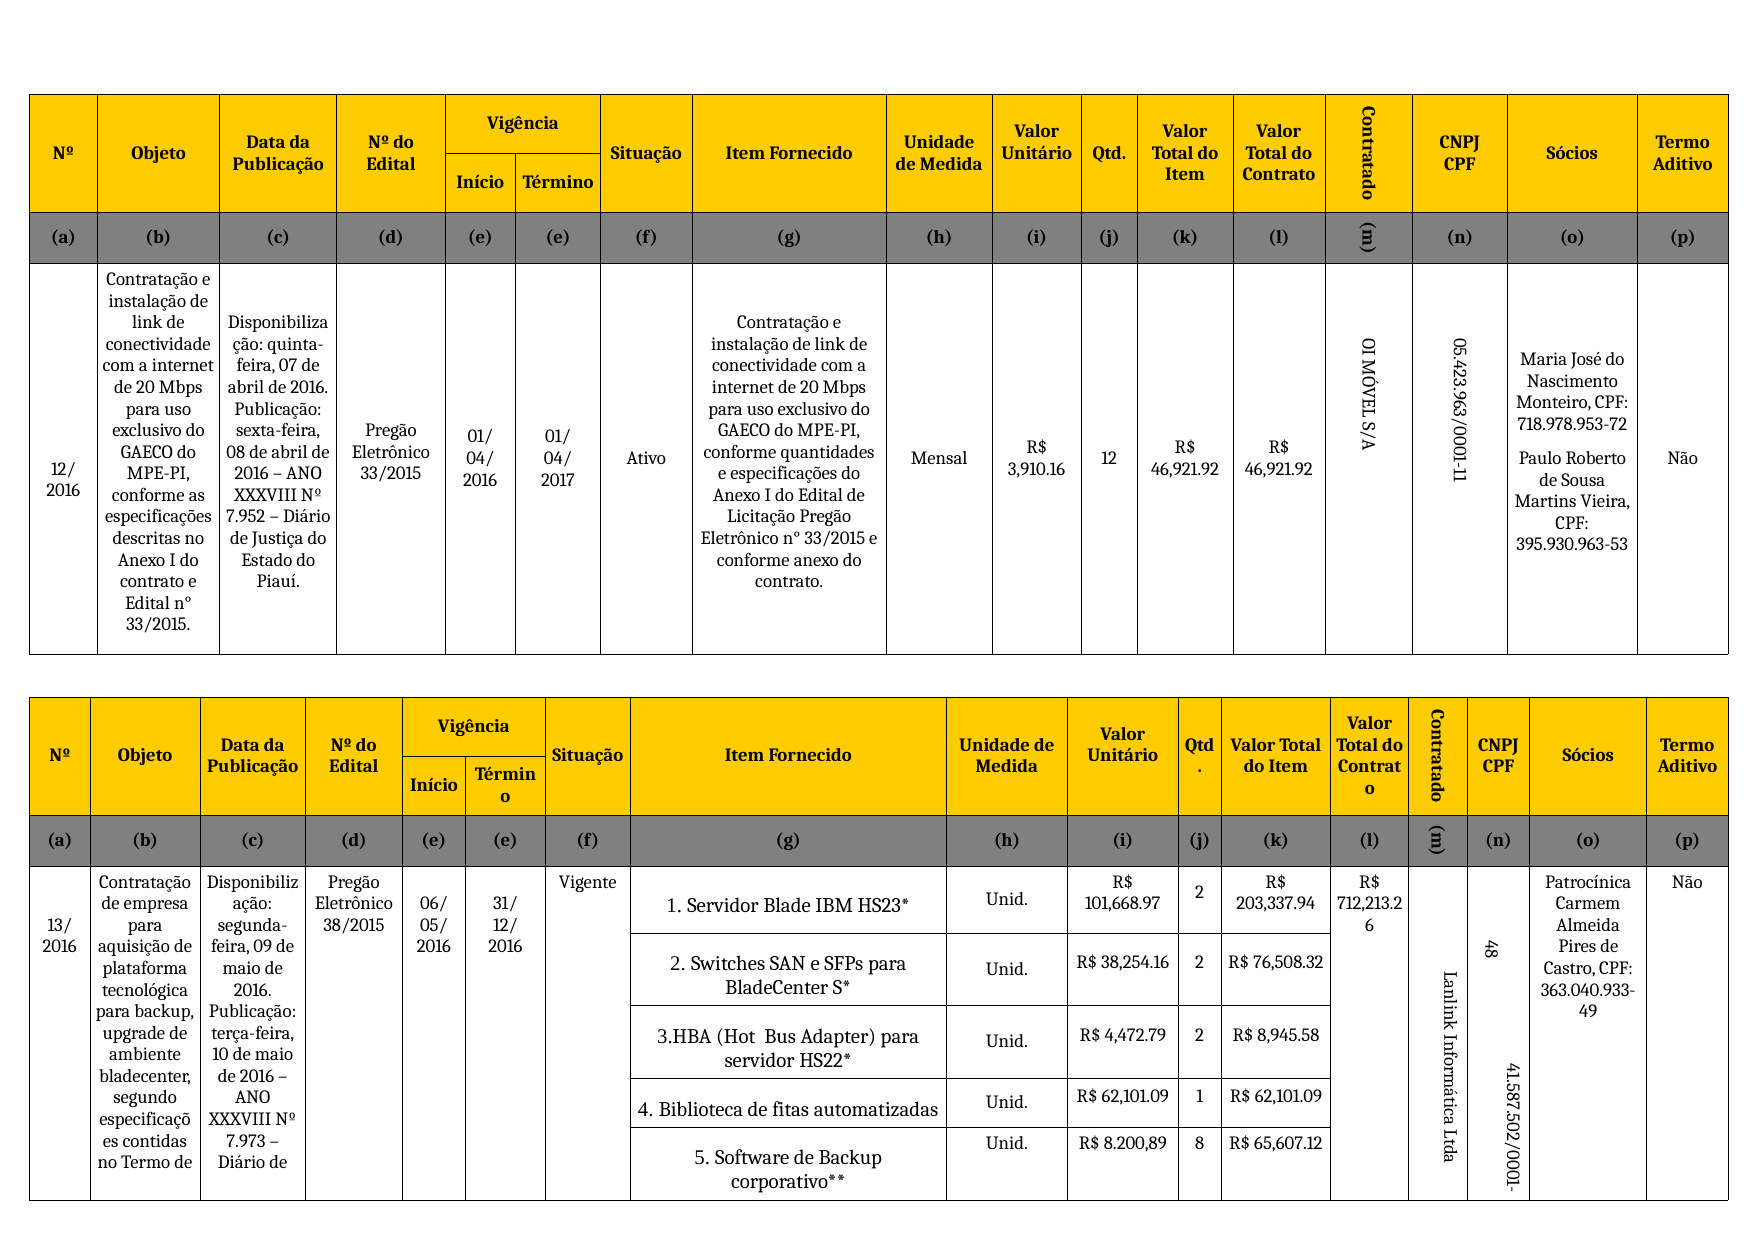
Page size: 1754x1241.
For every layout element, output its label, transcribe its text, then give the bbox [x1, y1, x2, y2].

table_cell Pregão Eletrônico 33/2015 [337, 264, 445, 653]
table_cell 2. Switches SAN e SFPs para BladeCenter S* [631, 934, 946, 1005]
table_cell 05.423.963/0001-11 [1413, 264, 1507, 653]
table_cell Término [466, 757, 545, 815]
table_cell Maria José do Nascimento Monteiro, CPF: 718.978.953-72 Paulo Roberto de Sousa Martins Vieira, CPF: 395.930.963-53 [1508, 264, 1637, 653]
table_cell 5. Software de Backup corporativo** [631, 1128, 946, 1199]
table_cell R$ 712.213,26 [1331, 867, 1408, 1199]
table_cell (h) [887, 213, 992, 263]
table_cell (o) [1530, 816, 1646, 866]
table_header Contratado [1409, 698, 1467, 815]
table_cell 4. Biblioteca de fitas automatizadas [631, 1079, 946, 1127]
table_header Valor Unitário [1068, 698, 1178, 815]
table_cell Início [403, 757, 465, 815]
table_cell 01/ 04/ 2016 [446, 264, 515, 653]
table_cell (o) [1508, 213, 1637, 263]
table_cell 13/ 2016 [30, 867, 90, 1199]
table_header Unidade de Medida [947, 698, 1067, 815]
table_header Valor Total do Item [1138, 95, 1233, 212]
table_cell (k) [1138, 213, 1233, 263]
table_header Data da Publicação [201, 698, 305, 815]
table_cell (c) [201, 816, 305, 866]
table_header Objeto [98, 95, 219, 212]
table_header CNPJ CPF [1413, 95, 1507, 212]
table_cell Unid. [947, 1079, 1067, 1127]
table_cell R$ 101.668,97 [1068, 867, 1178, 933]
table_cell (i) [1068, 816, 1178, 866]
table_cell (m) [1326, 213, 1412, 263]
table_cell Disponibilização: segunda-feira, 09 de maio de 2016. Publicação: terça-feira, 10 de maio de 2016 – ANO XXXVIII Nº 7.973 – Diário de [201, 867, 305, 1199]
table_cell Pregão Eletrônico 38/2015 [306, 867, 402, 1199]
table_cell Contratação de empresa para aquisição de plataforma tecnológica para backup, upgrade de ambiente bladecenter, segundo especificações contidas no Termo de [91, 867, 200, 1199]
table_cell (e) [446, 213, 515, 263]
table_cell Vigente [546, 867, 630, 1199]
table_cell (k) [1222, 816, 1330, 866]
table_cell (m) [1409, 816, 1467, 866]
table_cell Lanlink Informática Ltda [1409, 867, 1467, 1199]
table_cell Unid. [947, 934, 1067, 1005]
table_cell R$ 76.508,32 [1222, 934, 1330, 1005]
table_cell (f) [601, 213, 692, 263]
table_cell R$ 203.337,94 [1222, 867, 1330, 933]
table_header Nº do Edital [306, 698, 402, 815]
table_cell (a) [30, 816, 90, 866]
table_cell Ativo [601, 264, 692, 653]
table_cell (p) [1638, 213, 1728, 263]
table_cell R$ 65.607,12 [1222, 1128, 1330, 1199]
table_header Item Fornecido [631, 698, 946, 815]
table_cell 2 [1179, 934, 1221, 1005]
table_cell (e) [466, 816, 545, 866]
table_cell 12/ 2016 [30, 264, 97, 653]
table_header Vigência [446, 95, 600, 153]
table_header Qtd. [1179, 698, 1221, 815]
table_cell R$ 8.945,58 [1222, 1006, 1330, 1078]
table_header Valor Total do Contrato [1331, 698, 1408, 815]
table_header Item Fornecido [693, 95, 886, 212]
table_header Contratado [1326, 95, 1412, 212]
table_cell (j) [1082, 213, 1137, 263]
table_cell (e) [516, 213, 600, 263]
table_cell (p) [1647, 816, 1728, 866]
table_cell (d) [337, 213, 445, 263]
table_header Termo Aditivo [1638, 95, 1728, 212]
table_header Situação [546, 698, 630, 815]
table_header Nº [30, 698, 90, 815]
table_cell (h) [947, 816, 1067, 866]
table_cell 31/ 12/ 2016 [466, 867, 545, 1199]
table_cell Unid. [947, 867, 1067, 933]
table_cell 12 [1082, 264, 1137, 653]
table_cell R$ 3.910,16 [993, 264, 1081, 653]
table_header Nº do Edital [337, 95, 445, 212]
table_header CNPJ CPF [1468, 698, 1529, 815]
table_cell (b) [98, 213, 219, 263]
table_cell (j) [1179, 816, 1221, 866]
table_cell 01/ 04/ 2017 [516, 264, 600, 653]
table_header Unidade de Medida [887, 95, 992, 212]
table_cell Término [516, 154, 600, 212]
table_cell Disponibilização: quinta-feira, 07 de abril de 2016. Publicação: sexta-feira, 08 de abril de 2016 – ANO XXXVIII Nº 7.952 – Diário de Justiça do Estado do Piauí. [220, 264, 336, 653]
table_cell (l) [1234, 213, 1325, 263]
table_header Sócios [1508, 95, 1637, 212]
table_cell 3.HBA (Hot Bus Adapter) para servidor HS22* [631, 1006, 946, 1078]
table_cell (f) [546, 816, 630, 866]
table_cell Não [1647, 867, 1728, 1199]
table_cell (n) [1413, 213, 1507, 263]
table_header Objeto [91, 698, 200, 815]
table_header Termo Aditivo [1647, 698, 1728, 815]
table_cell 1 [1179, 1079, 1221, 1127]
table_cell Unid. [947, 1006, 1067, 1078]
table_cell R$ 38.254,16 [1068, 934, 1178, 1005]
table_header Vigência [403, 698, 545, 756]
table_header Data da Publicação [220, 95, 336, 212]
table_cell Contratação e instalação de link de conectividade com a internet de 20 Mbps para uso exclusivo do GAECO do MPE-PI, conforme quantidades e especificações do Anexo I do Edital de Licitação Pregão Eletrônico n° 33/2015 e conforme anexo do contrato. [693, 264, 886, 653]
table_cell (d) [306, 816, 402, 866]
table_cell 2 [1179, 1006, 1221, 1078]
table_header Valor Total do Item [1222, 698, 1330, 815]
table_cell (g) [693, 213, 886, 263]
table_header Nº [30, 95, 97, 212]
table_cell R$ 46.921,92 [1138, 264, 1233, 653]
table_cell (n) [1468, 816, 1529, 866]
table_cell (g) [631, 816, 946, 866]
table_cell 8 [1179, 1128, 1221, 1199]
table_cell Mensal [887, 264, 992, 653]
table_cell 06/ 05/ 2016 [403, 867, 465, 1199]
table_cell 41.587.502/0001-48 [1468, 867, 1529, 1199]
table_header Valor Unitário [993, 95, 1081, 212]
table_cell 1. Servidor Blade IBM HS23* [631, 867, 946, 933]
table_header Sócios [1530, 698, 1646, 815]
table_cell (l) [1331, 816, 1408, 866]
table_header Valor Total do Contrato [1234, 95, 1325, 212]
table_cell Início [446, 154, 515, 212]
table_cell R$ 62.101,09 [1068, 1079, 1178, 1127]
table_cell (e) [403, 816, 465, 866]
table_cell (a) [30, 213, 97, 263]
table_cell R$ 8.200,89 [1068, 1128, 1178, 1199]
table_cell R$ 46.921,92 [1234, 264, 1325, 653]
table_cell Patrocínica Carmem Almeida Pires de Castro, CPF: 363.040.933-49 [1530, 867, 1646, 1199]
table_cell (c) [220, 213, 336, 263]
table_cell Unid. [947, 1128, 1067, 1199]
table_header Situação [601, 95, 692, 212]
table_cell R$ 62.101,09 [1222, 1079, 1330, 1127]
table_cell 2 [1179, 867, 1221, 933]
table_cell (i) [993, 213, 1081, 263]
table_cell Não [1638, 264, 1728, 653]
table_header Qtd. [1082, 95, 1137, 212]
table_cell R$ 4.472,79 [1068, 1006, 1178, 1078]
table_cell OI MÓVEL S/A [1326, 264, 1412, 653]
table_cell (b) [91, 816, 200, 866]
table_cell Contratação e instalação de link de conectividade com a internet de 20 Mbps para uso exclusivo do GAECO do MPE-PI, conforme as especificações descritas no Anexo I do contrato e Edital n° 33/2015. [98, 264, 219, 653]
